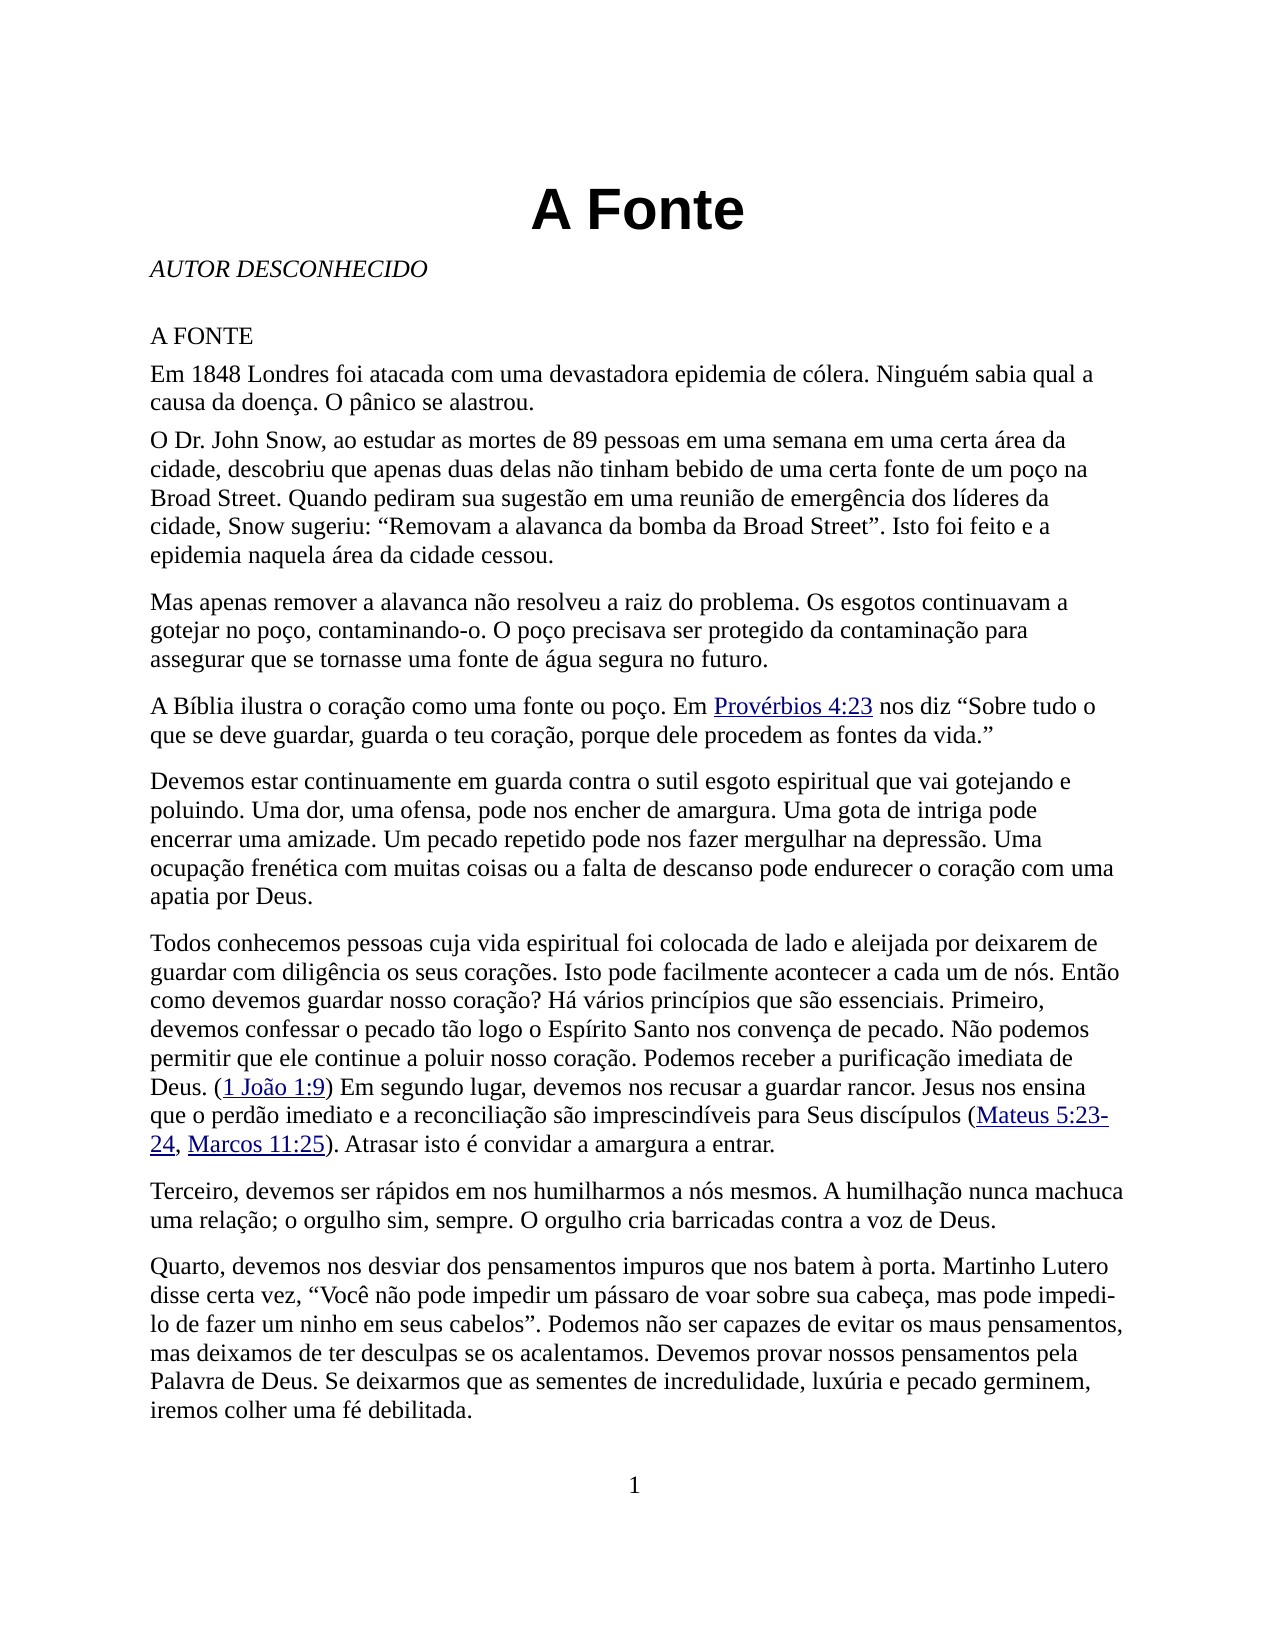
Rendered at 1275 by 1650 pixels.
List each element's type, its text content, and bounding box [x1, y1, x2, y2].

text Todos conhecemos pessoas cuja vida espiritual foi colocada de lado e aleijada por deixarem de guardar com diligência os seus corações. Isto pode facilmente acontecer a cada um de nós. Então como devemos guardar nosso coração? Há vários princípios que são essenciais. Primeiro, devemos confessar o pecado tão logo o Espírito Santo nos convença de pecado. Não podemos permitir que ele continue a poluir nosso coração. Podemos receber a purificação imediata de Deus. (1 João 1:9) Em segundo lugar, devemos nos recusar a guardar rancor. Jesus nos ensina que o perdão imediato e a reconciliação são imprescindíveis para Seus discípulos (Mateus 5:23-24, Marcos 11:25). Atrasar isto é convidar a amargura a entrar. [150, 928, 1125, 1158]
text AUTOR DESCONHECIDO [150, 254, 1125, 283]
text Quarto, devemos nos desviar dos pensamentos impuros que nos batem à porta. Martinho Lutero disse certa vez, “Você não pode impedir um pássaro de voar sobre sua cabeça, mas pode impedi-lo de fazer um ninho em seus cabelos”. Podemos não ser capazes de evitar os maus pensamentos, mas deixamos de ter desculpas se os acalentamos. Devemos provar nossos pensamentos pela Palavra de Deus. Se deixarmos que as sementes de incredulidade, luxúria e pecado germinem, iremos colher uma fé debilitada. [150, 1251, 1125, 1424]
text Mas apenas remover a alavanca não resolveu a raiz do problema. Os esgotos continuavam a gotejar no poço, contaminando-o. O poço precisava ser protegido da contaminação para assegurar que se tornasse uma fonte de água segura no futuro. [150, 587, 1125, 673]
text Em 1848 Londres foi atacada com uma devastadora epidemia de cólera. Ninguém sabia qual a causa da doença. O pânico se alastrou. [150, 359, 1125, 416]
text Devemos estar continuamente em guarda contra o sutil esgoto espiritual que vai gotejando e poluindo. Uma dor, uma ofensa, pode nos encher de amargura. Uma gota de intriga pode encerrar uma amizade. Um pecado repetido pode nos fazer mergulhar na depressão. Uma ocupação frenética com muitas coisas ou a falta de descanso pode endurecer o coração com uma apatia por Deus. [150, 766, 1125, 910]
text A FONTE [150, 321, 1125, 350]
text Terceiro, devemos ser rápidos em nos humilharmos a nós mesmos. A humilhação nunca machuca uma relação; o orgulho sim, sempre. O orgulho cria barricadas contra a voz de Deus. [150, 1176, 1125, 1233]
text A Bíblia ilustra o coração como uma fonte ou poço. Em Provérbios 4:23 nos diz “Sobre tudo o que se deve guardar, guarda o teu coração, porque dele procedem as fontes da vida.” [150, 691, 1125, 748]
title A Fonte [150, 175, 1125, 242]
text O Dr. John Snow, ao estudar as mortes de 89 pessoas em uma semana em uma certa área da cidade, descobriu que apenas duas delas não tinham bebido de uma certa fonte de um poço na Broad Street. Quando pediram sua sugestão em uma reunião de emergência dos líderes da cidade, Snow sugeriu: “Removam a alavanca da bomba da Broad Street”. Isto foi feito e a epidemia naquela área da cidade cessou. [150, 425, 1125, 569]
